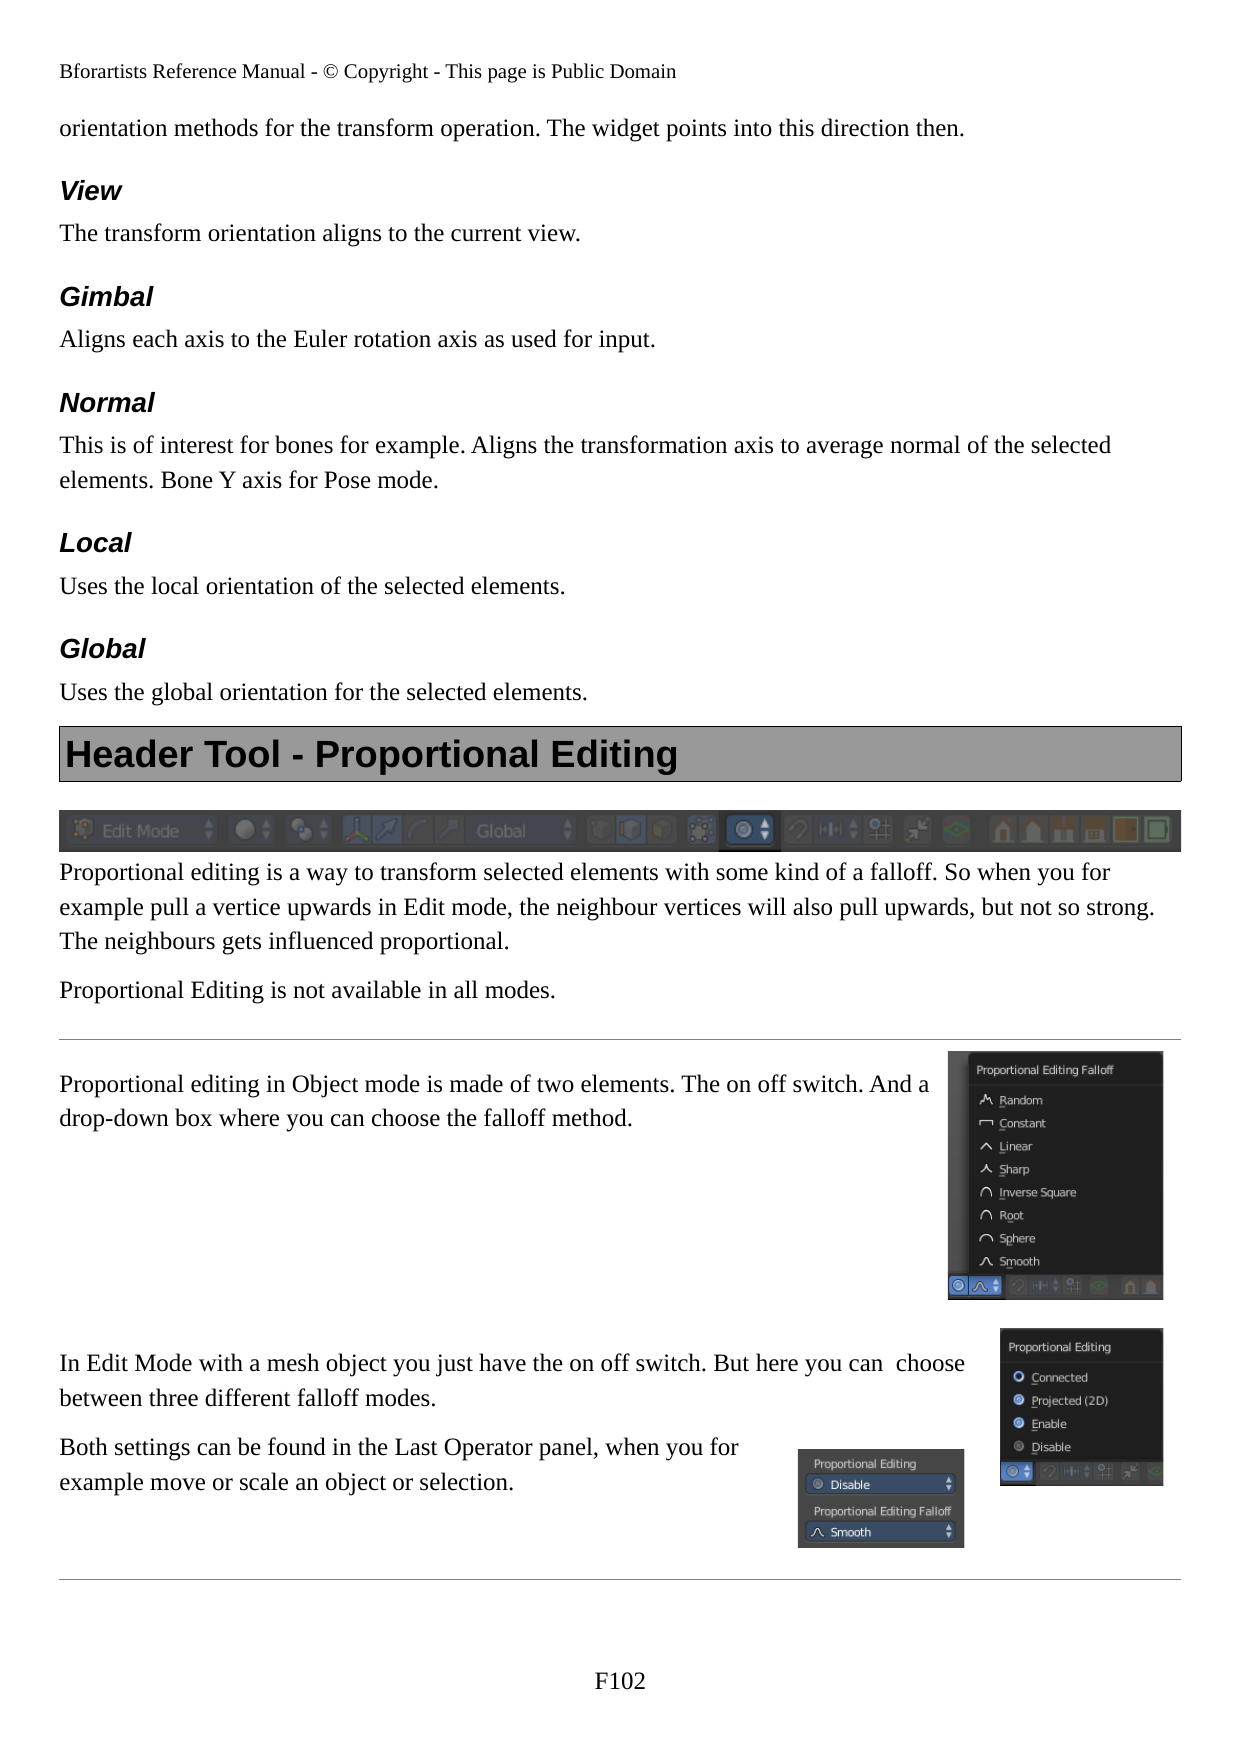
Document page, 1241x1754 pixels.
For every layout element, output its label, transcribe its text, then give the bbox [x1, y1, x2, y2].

subtitle Local [59, 526, 1181, 558]
picture [947, 1051, 1164, 1300]
subtitle Global [59, 632, 1181, 664]
text Proportional editing is a way to transform selected elements with some kind of a falloff. So when you for example pull a vertice upwards in Edit mode, the neighbour vertices will also pull upwards, but not so strong. The neighbours gets influenced proportional. [59, 852, 1181, 955]
text Both settings can be found in the Last Operator panel, when you for example move or scale an object or selection. [59, 1432, 1181, 1495]
picture [797, 1449, 965, 1548]
text Aligns each axis to the Euler rotation axis as used for input. [59, 324, 1181, 353]
picture [59, 810, 1182, 852]
text This is of interest for bones for example. Aligns the transformation axis to average normal of the selected elements. Bone Y axis for Pose mode. [59, 430, 1181, 494]
text Uses the global orientation for the selected elements. [59, 677, 1181, 706]
text In Edit Mode with a mesh object you just have the on off switch. But here you can choose between three different falloff modes. [59, 1348, 1000, 1412]
subtitle Gimbal [59, 280, 1181, 312]
text The transform orientation aligns to the current view. [59, 218, 1181, 247]
text Uses the local orientation of the selected elements. [59, 571, 1181, 599]
text Proportional Editing is not available in all modes. [59, 976, 1181, 1004]
text Proportional editing in Object mode is made of two elements. The on off switch. And a drop-down box where you can choose the falloff method. [59, 1069, 947, 1132]
table_header Header Tool - Proportional Editing [60, 727, 1181, 781]
subtitle View [59, 174, 1181, 206]
picture [1000, 1328, 1164, 1486]
subtitle Normal [59, 386, 1181, 418]
text orientation methods for the transform operation. The widget points into this direction then. [59, 113, 1181, 141]
